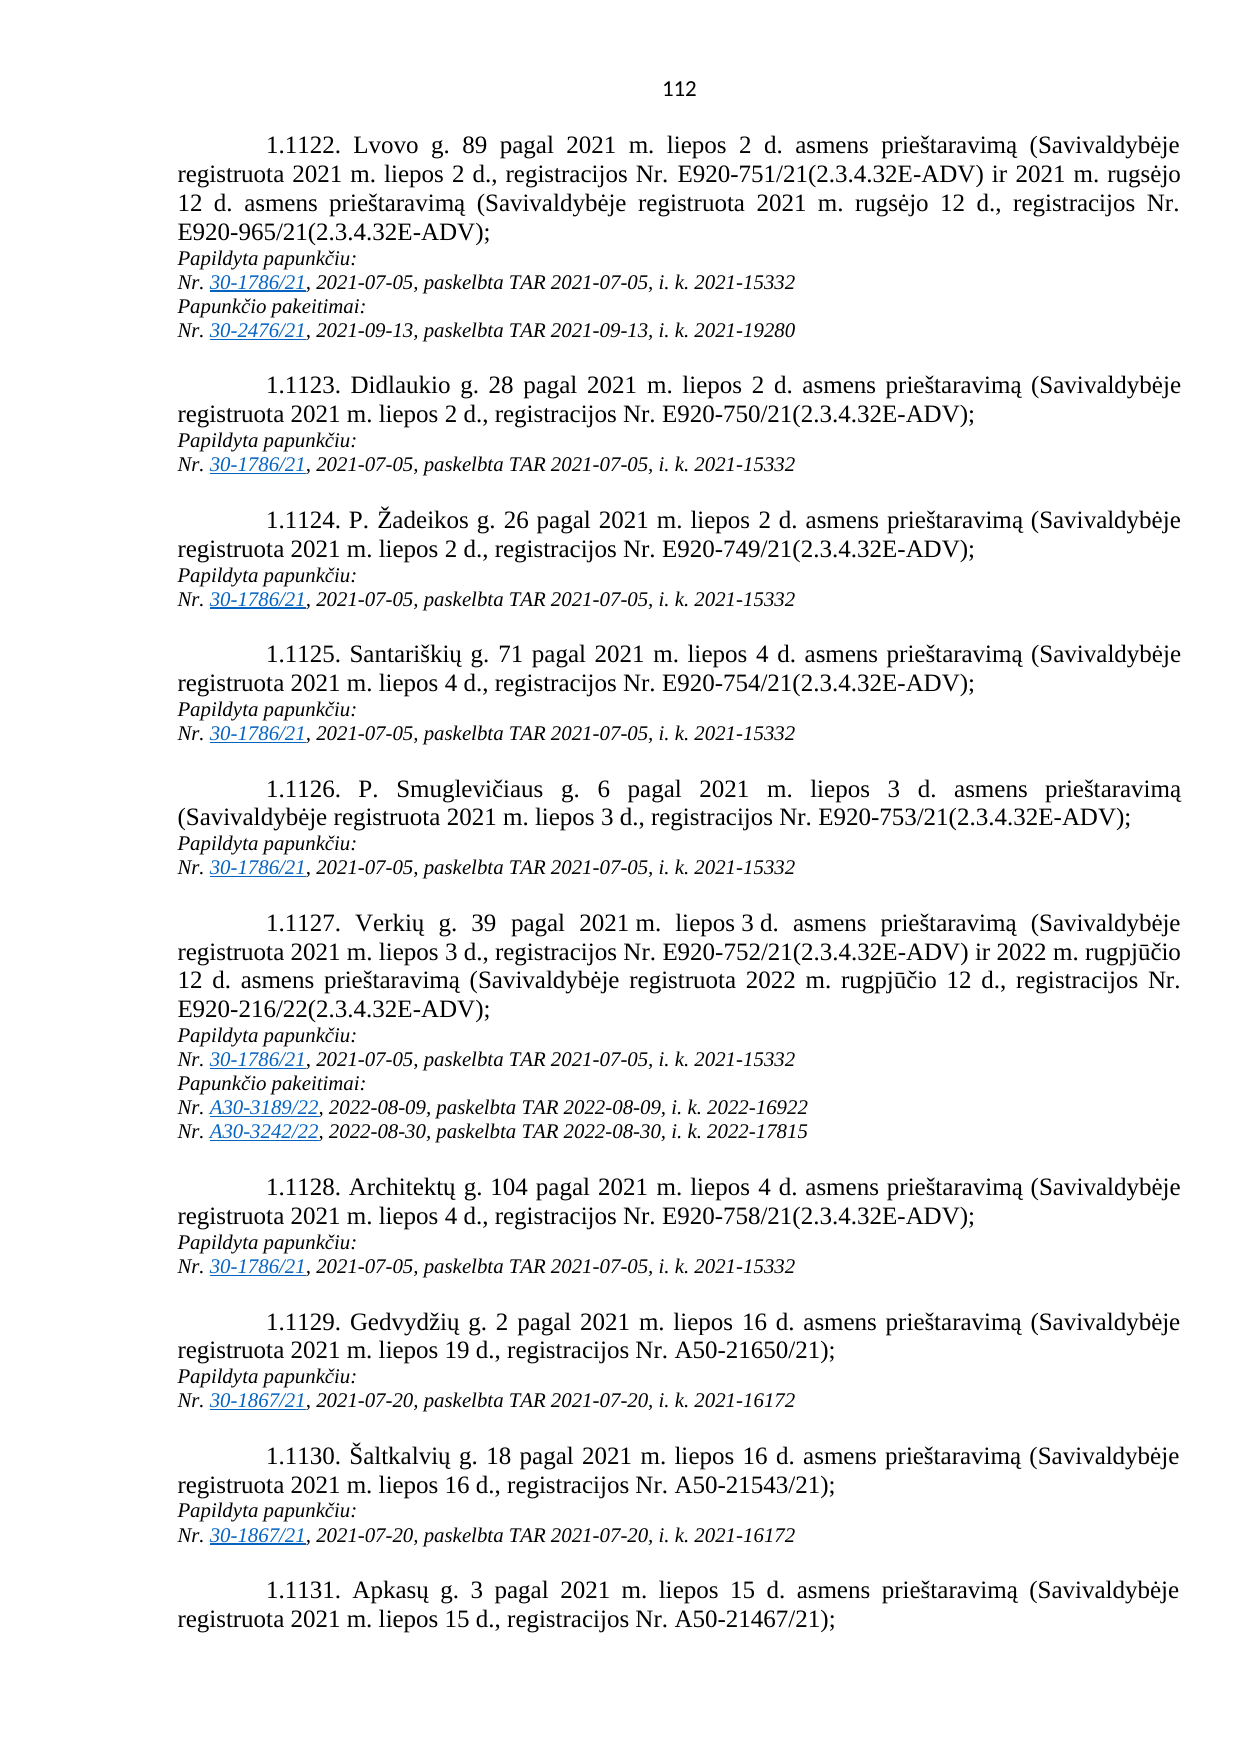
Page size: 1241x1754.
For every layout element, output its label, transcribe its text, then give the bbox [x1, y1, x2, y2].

text Nr. 30-1786/21, 2021-07-05, paskelbta TAR 2021-07-05, i. k. 2021-15332 [177, 587, 1181, 611]
text 1.1124. P. Žadeikos g. 26 pagal 2021 m. liepos 2 d. asmens prieštaravimą (Savivaldybėje registruota 2021 m. liepos 2 d., registracijos Nr. E920-749/21(2.3.4.32E-ADV); [177, 505, 1181, 562]
text 1.1131. Apkasų g. 3 pagal 2021 m. liepos 15 d. asmens prieštaravimą (Savivaldybėje registruota 2021 m. liepos 15 d., registracijos Nr. A50-21467/21); [177, 1575, 1181, 1633]
text 1.1129. Gedvydžių g. 2 pagal 2021 m. liepos 16 d. asmens prieštaravimą (Savivaldybėje registruota 2021 m. liepos 19 d., registracijos Nr. A50-21650/21); [177, 1307, 1181, 1364]
text Papildyta papunkčiu: [177, 1023, 1181, 1047]
text Papildyta papunkčiu: [177, 562, 1181, 587]
text 1.1123. Didlaukio g. 28 pagal 2021 m. liepos 2 d. asmens prieštaravimą (Savivaldybėje registruota 2021 m. liepos 2 d., registracijos Nr. E920-750/21(2.3.4.32E-ADV); [177, 371, 1181, 428]
text Nr. 30-1786/21, 2021-07-05, paskelbta TAR 2021-07-05, i. k. 2021-15332 [177, 855, 1181, 879]
text Nr. 30-1867/21, 2021-07-20, paskelbta TAR 2021-07-20, i. k. 2021-16172 [177, 1522, 1181, 1547]
text 1.1122. Lvovo g. 89 pagal 2021 m. liepos 2 d. asmens prieštaravimą (Savivaldybėje registruota 2021 m. liepos 2 d., registracijos Nr. E920-751/21(2.3.4.32E-ADV) ir 2021 m. rugsėjo 12 d. asmens prieštaravimą (Savivaldybėje registruota 2021 m. rugsėjo 12 d., registracijos Nr. E920-965/21(2.3.4.32E-ADV); [177, 131, 1181, 246]
text Nr. A30-3189/22, 2022-08-09, paskelbta TAR 2022-08-09, i. k. 2022-16922 [177, 1095, 1181, 1119]
text Nr. A30-3242/22, 2022-08-30, paskelbta TAR 2022-08-30, i. k. 2022-17815 [177, 1119, 1181, 1143]
text Papildyta papunkčiu: [177, 1230, 1181, 1254]
text Nr. 30-1786/21, 2021-07-05, paskelbta TAR 2021-07-05, i. k. 2021-15332 [177, 1047, 1181, 1071]
text Nr. 30-2476/21, 2021-09-13, paskelbta TAR 2021-09-13, i. k. 2021-19280 [177, 318, 1181, 342]
text 1.1126. P. Smuglevičiaus g. 6 pagal 2021 m. liepos 3 d. asmens prieštaravimą (Savivaldybėje registruota 2021 m. liepos 3 d., registracijos Nr. E920-753/21(2.3.4.32E-ADV); [177, 774, 1181, 831]
text Papildyta papunkčiu: [177, 428, 1181, 452]
text Papildyta papunkčiu: [177, 246, 1181, 270]
text Nr. 30-1867/21, 2021-07-20, paskelbta TAR 2021-07-20, i. k. 2021-16172 [177, 1388, 1181, 1412]
text Papildyta papunkčiu: [177, 1364, 1181, 1388]
text Nr. 30-1786/21, 2021-07-05, paskelbta TAR 2021-07-05, i. k. 2021-15332 [177, 452, 1181, 476]
text 1.1128. Architektų g. 104 pagal 2021 m. liepos 4 d. asmens prieštaravimą (Savivaldybėje registruota 2021 m. liepos 4 d., registracijos Nr. E920-758/21(2.3.4.32E-ADV); [177, 1172, 1181, 1230]
text 1.1125. Santariškių g. 71 pagal 2021 m. liepos 4 d. asmens prieštaravimą (Savivaldybėje registruota 2021 m. liepos 4 d., registracijos Nr. E920-754/21(2.3.4.32E-ADV); [177, 639, 1181, 697]
text Nr. 30-1786/21, 2021-07-05, paskelbta TAR 2021-07-05, i. k. 2021-15332 [177, 721, 1181, 745]
text Papildyta papunkčiu: [177, 831, 1181, 855]
text Papildyta papunkčiu: [177, 1498, 1181, 1522]
text 1.1127. Verkių g. 39 pagal 2021 m. liepos 3 d. asmens prieštaravimą (Savivaldybėje registruota 2021 m. liepos 3 d., registracijos Nr. E920-752/21(2.3.4.32E-ADV) ir 2022 m. rugpjūčio 12 d. asmens prieštaravimą (Savivaldybėje registruota 2022 m. rugpjūčio 12 d., registracijos Nr. E920-216/22(2.3.4.32E-ADV); [177, 908, 1181, 1023]
text Papunkčio pakeitimai: [177, 294, 1181, 318]
text Papildyta papunkčiu: [177, 697, 1181, 721]
text Nr. 30-1786/21, 2021-07-05, paskelbta TAR 2021-07-05, i. k. 2021-15332 [177, 270, 1181, 294]
text 1.1130. Šaltkalvių g. 18 pagal 2021 m. liepos 16 d. asmens prieštaravimą (Savivaldybėje registruota 2021 m. liepos 16 d., registracijos Nr. A50-21543/21); [177, 1441, 1181, 1498]
text Papunkčio pakeitimai: [177, 1071, 1181, 1095]
text Nr. 30-1786/21, 2021-07-05, paskelbta TAR 2021-07-05, i. k. 2021-15332 [177, 1254, 1181, 1278]
